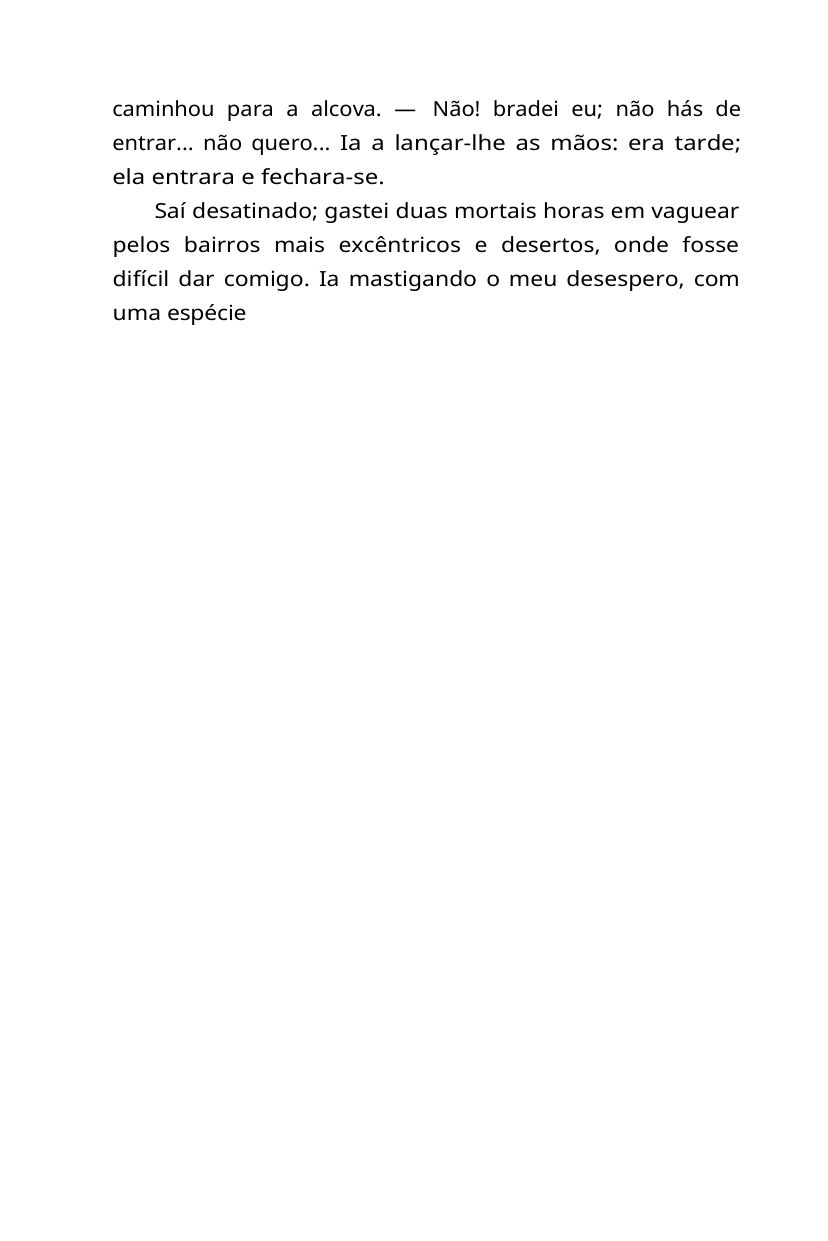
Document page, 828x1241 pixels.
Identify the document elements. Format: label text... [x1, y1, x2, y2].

text caminhou para a alcova. — Não! bradei eu; não hás de entrar... não quero... Ia a lançar-lhe as mãos: era tarde; ela entrara e fechara-se. [112, 94, 742, 190]
text Saí desatinado; gastei duas mortais horas em vaguear pelos bairros mais excêntricos e desertos, onde fosse difícil dar comigo. Ia mastigando o meu desespero, com uma espécie [112, 196, 740, 327]
